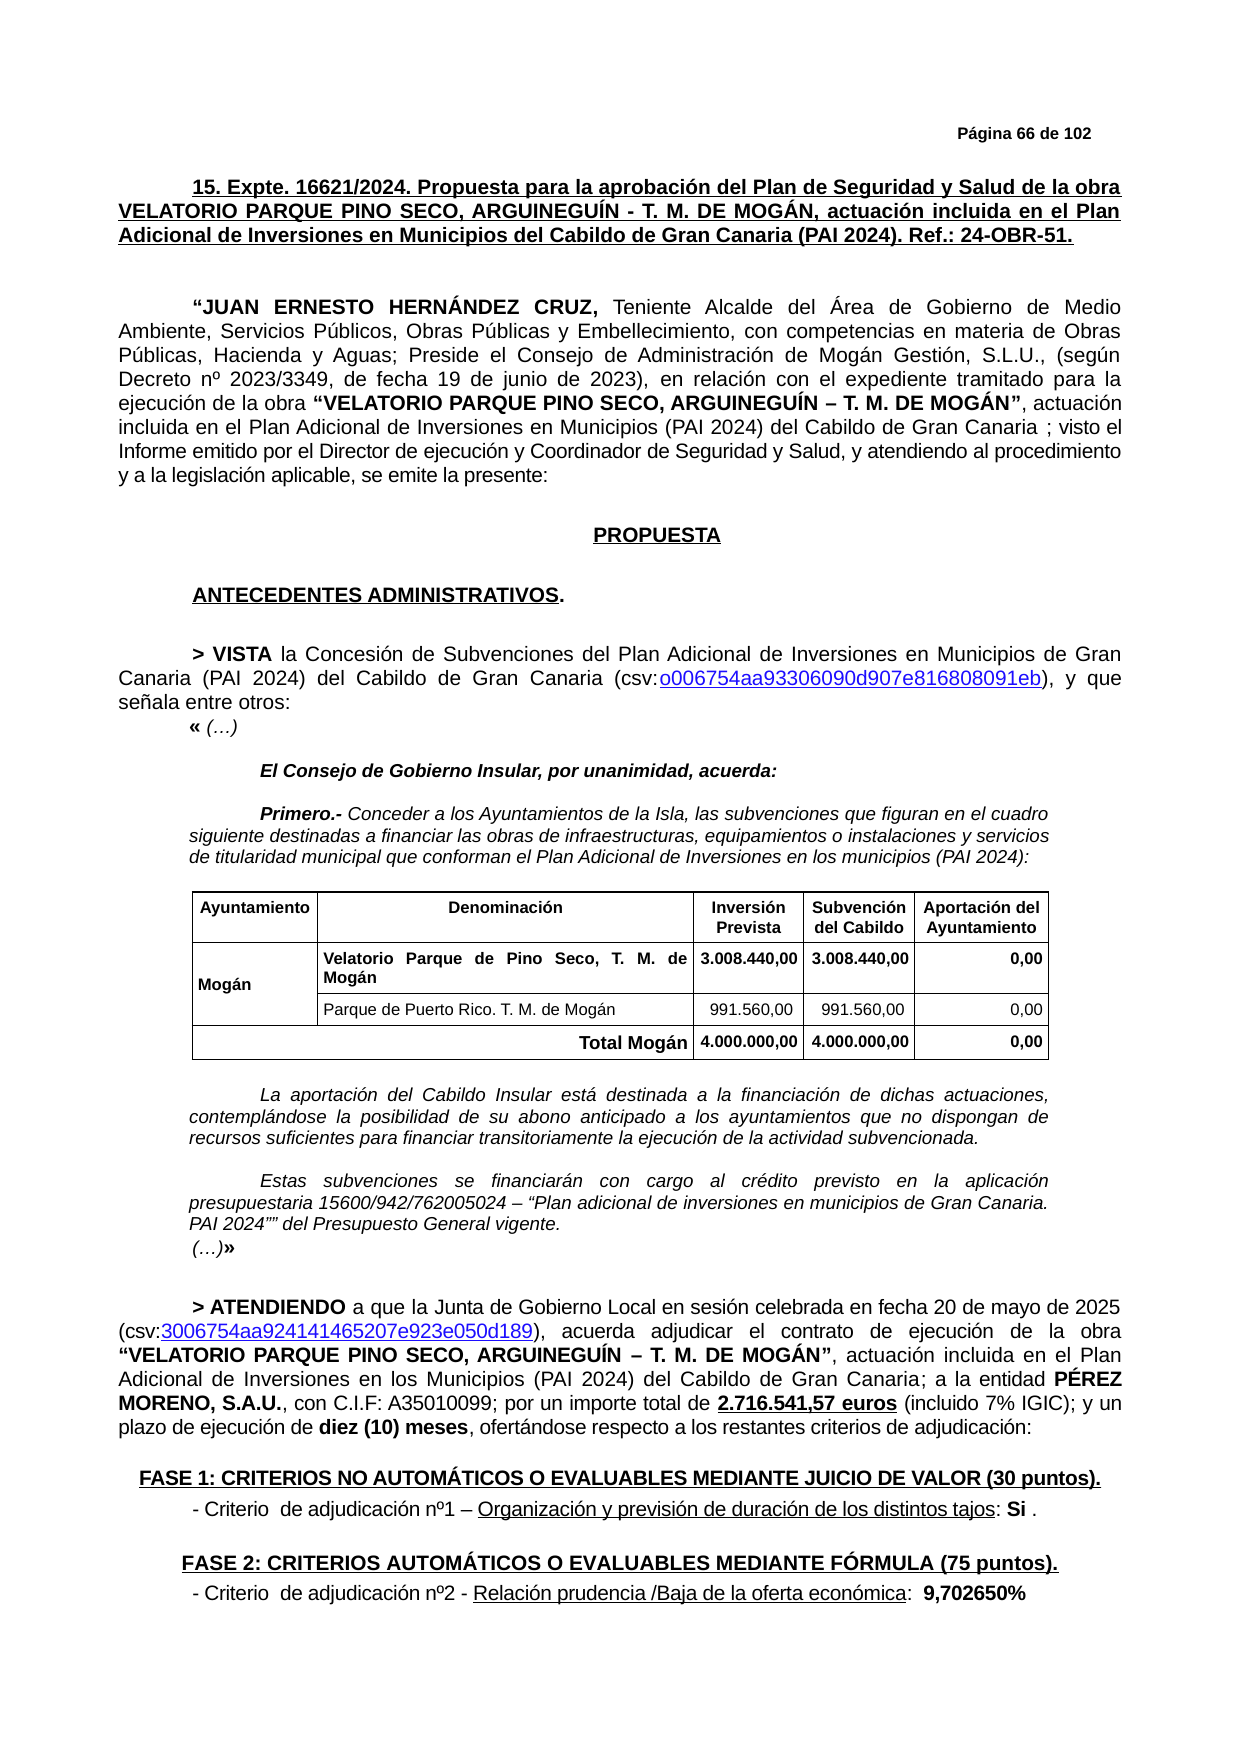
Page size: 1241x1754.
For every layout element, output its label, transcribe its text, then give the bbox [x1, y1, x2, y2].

table_header Ayuntamiento [193, 893, 317, 942]
text > ATENDIENDO a que la Junta de Gobierno Local en sesión celebrada en fecha 20 de mayo de 2025 (csv:3006754aa924141465207e923e050d189), acuerda adjudicar el contrato de ejecución de la obra “VELATORIO PARQUE PINO SECO, ARGUINEGUÍN – T. M. DE MOGÁN”, actuación incluida en el Plan Adicional de Inversiones en los Municipios (PAI 2024) del Cabildo de Gran Canaria; a la entidad PÉREZ MORENO, S.A.U., con C.I.F: A35010099; por un importe total de 2.716.541,57 euros (incluido 7% IGIC); y un plazo de ejecución de diez (10) meses, ofertándose respecto a los restantes criterios de adjudicación: [118, 1295, 1122, 1438]
text > VISTA la Concesión de Subvenciones del Plan Adicional de Inversiones en Municipios de Gran Canaria (PAI 2024) del Cabildo de Gran Canaria (csv:o006754aa93306090d907e816808091eb), y que señala entre otros: [118, 642, 1122, 714]
text “JUAN ERNESTO HERNÁNDEZ CRUZ, Teniente Alcalde del Área de Gobierno de Medio Ambiente, Servicios Públicos, Obras Públicas y Embellecimiento, con competencias en materia de Obras Públicas, Hacienda y Aguas; Preside el Consejo de Administración de Mogán Gestión, S.L.U., (según Decreto nº 2023/3349, de fecha 19 de junio de 2023), en relación con el expediente tramitado para la ejecución de la obra “VELATORIO PARQUE PINO SECO, ARGUINEGUÍN – T. M. DE MOGÁN”, actuación incluida en el Plan Adicional de Inversiones en Municipios (PAI 2024) del Cabildo de Gran Canaria ; visto el Informe emitido por el Director de ejecución y Coordinador de Seguridad y Salud, y atendiendo al procedimiento y a la legislación aplicable, se emite la presente: [118, 295, 1122, 487]
table_cell 991.560,00 [694, 994, 803, 1025]
table_cell 0,00 [915, 1026, 1048, 1059]
table_cell 4.000.000,00 [804, 1026, 914, 1059]
table_cell 3.008.440,00 [694, 943, 803, 993]
table_cell Parque de Puerto Rico. T. M. de Mogán [318, 994, 693, 1025]
text FASE 2: CRITERIOS AUTOMÁTICOS O EVALUABLES MEDIANTE FÓRMULA (75 puntos). [118, 1551, 1122, 1574]
table_cell 0,00 [915, 994, 1048, 1025]
text FASE 1: CRITERIOS NO AUTOMÁTICOS O EVALUABLES MEDIANTE JUICIO DE VALOR (30 puntos). [118, 1466, 1122, 1490]
table_cell 3.008.440,00 [804, 943, 914, 993]
text « (…) [189, 714, 1051, 738]
table_header Aportación del Ayuntamiento [915, 893, 1048, 942]
text (…)» [118, 1235, 1122, 1259]
text Estas subvenciones se financiarán con cargo al crédito previsto en la aplicación presupuestaria 15600/942/762005024 – “Plan adicional de inversiones en municipios de Gran Canaria. PAI 2024”” del Presupuesto General vigente. [189, 1170, 1051, 1235]
table_cell 991.560,00 [804, 994, 914, 1025]
text Primero.- Conceder a los Ayuntamientos de la Isla, las subvenciones que figuran en el cuadro siguiente destinadas a financiar las obras de infraestructuras, equipamientos o instalaciones y servicios de titularidad municipal que conforman el Plan Adicional de Inversiones en los municipios (PAI 2024): [189, 803, 1051, 867]
table_cell 0,00 [915, 943, 1048, 993]
table_cell Total Mogán [193, 1026, 693, 1059]
text El Consejo de Gobierno Insular, por unanimidad, acuerda: [189, 760, 1051, 781]
text - Criterio de adjudicación nº2 - Relación prudencia /Baja de la oferta económica: 9,702650% [118, 1581, 1122, 1605]
text 15. Expte. 16621/2024. Propuesta para la aprobación del Plan de Seguridad y Salud de la obra VELATORIO PARQUE PINO SECO, ARGUINEGUÍN - T. M. DE MOGÁN, actuación incluida en el Plan Adicional de Inversiones en Municipios del Cabildo de Gran Canaria (PAI 2024). Ref.: 24-OBR-51. [118, 175, 1122, 247]
text - Criterio de adjudicación nº1 – Organización y previsión de duración de los distintos tajos: Si . [118, 1496, 1122, 1520]
table_header Denominación [318, 893, 693, 942]
table_cell Velatorio Parque de Pino Seco, T. M. de Mogán [318, 943, 693, 993]
table_header Inversión Prevista [694, 893, 803, 942]
text La aportación del Cabildo Insular está destinada a la financiación de dichas actuaciones, contemplándose la posibilidad de su abono anticipado a los ayuntamientos que no dispongan de recursos suficientes para financiar transitoriamente la ejecución de la actividad subvencionada. [189, 1084, 1051, 1148]
text ANTECEDENTES ADMINISTRATIVOS. [118, 582, 1122, 606]
text PROPUESTA [118, 522, 1122, 546]
table_cell 4.000.000,00 [694, 1026, 803, 1059]
table_cell Mogán [193, 943, 317, 1025]
table_header Subvención del Cabildo [804, 893, 914, 942]
